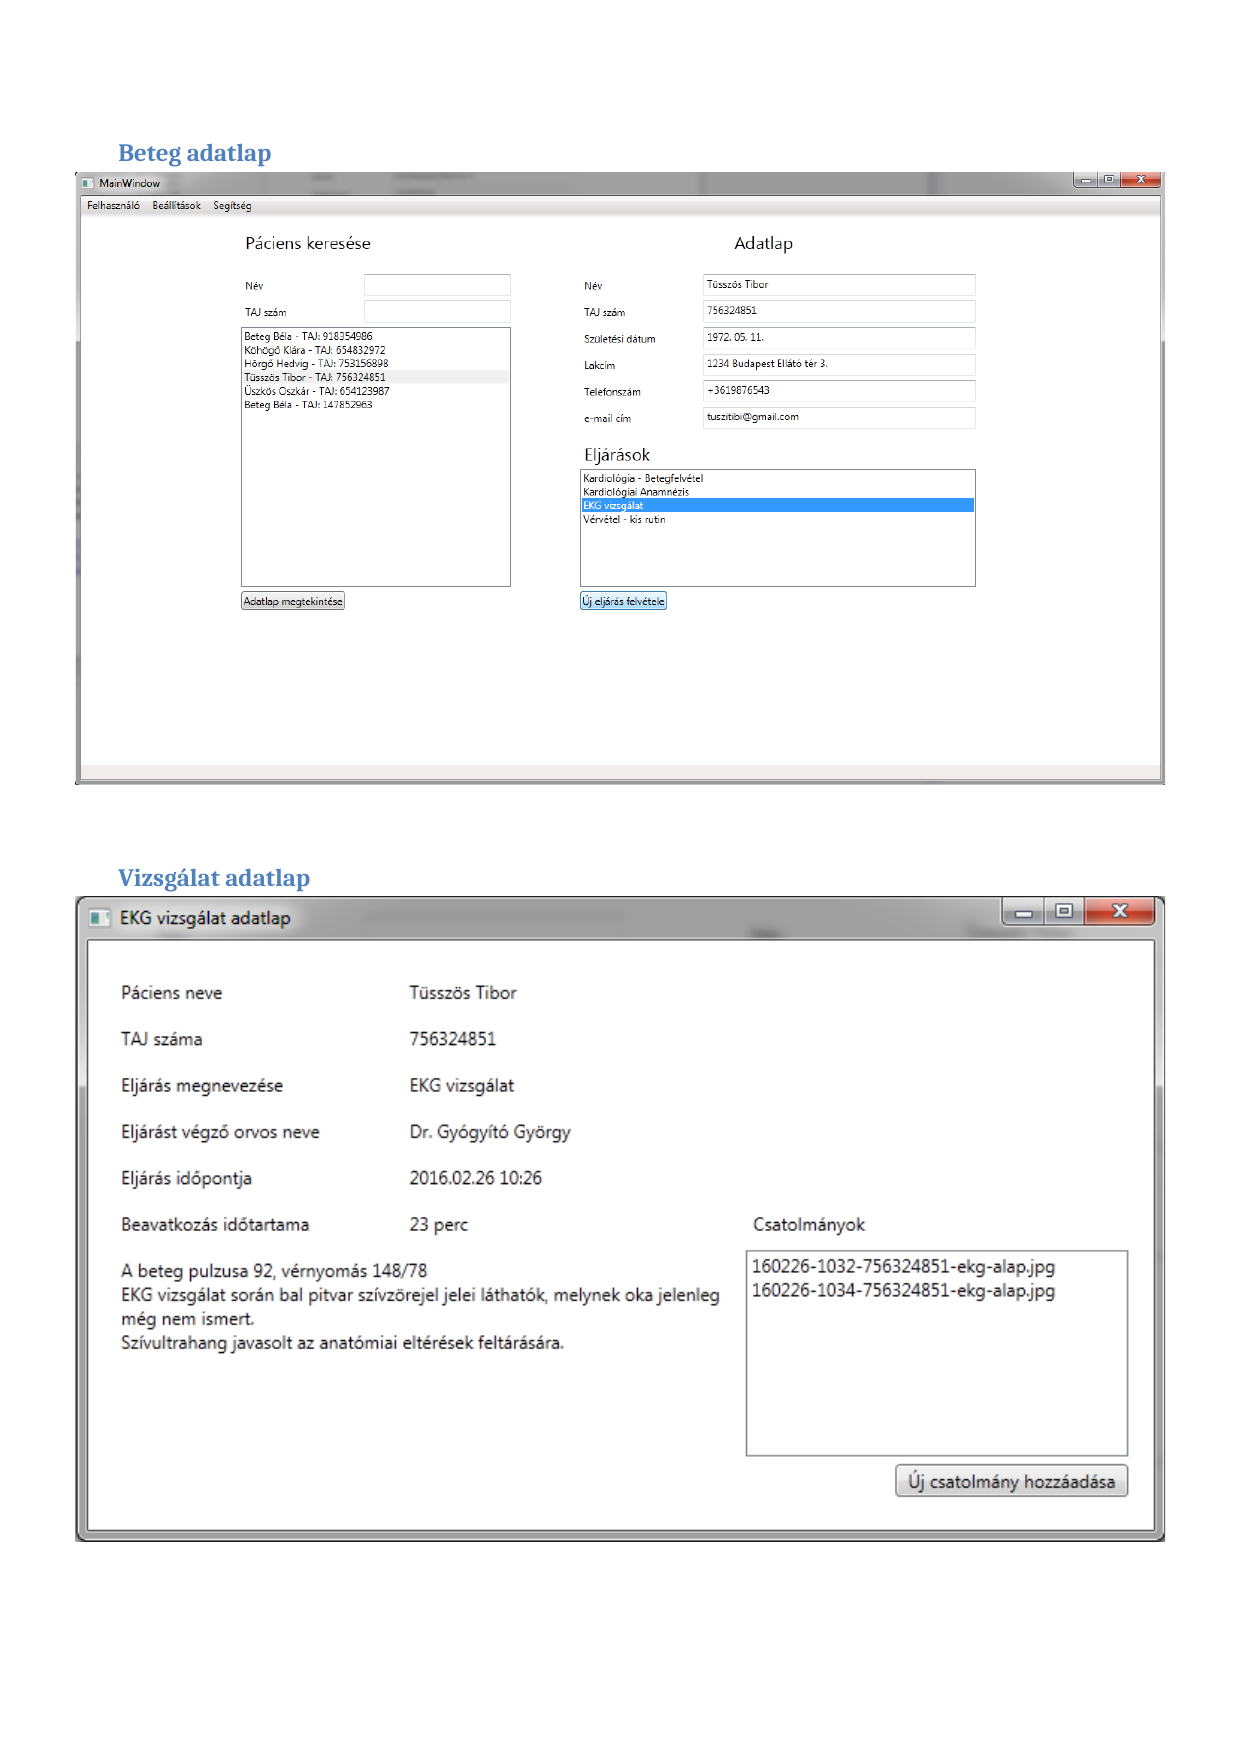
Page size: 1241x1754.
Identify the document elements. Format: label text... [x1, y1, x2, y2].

subtitle Vizsgálat adatlap [118, 863, 1122, 892]
picture [75, 896, 1166, 1542]
picture [75, 172, 1166, 785]
subtitle Beteg adatlap [118, 139, 1122, 168]
